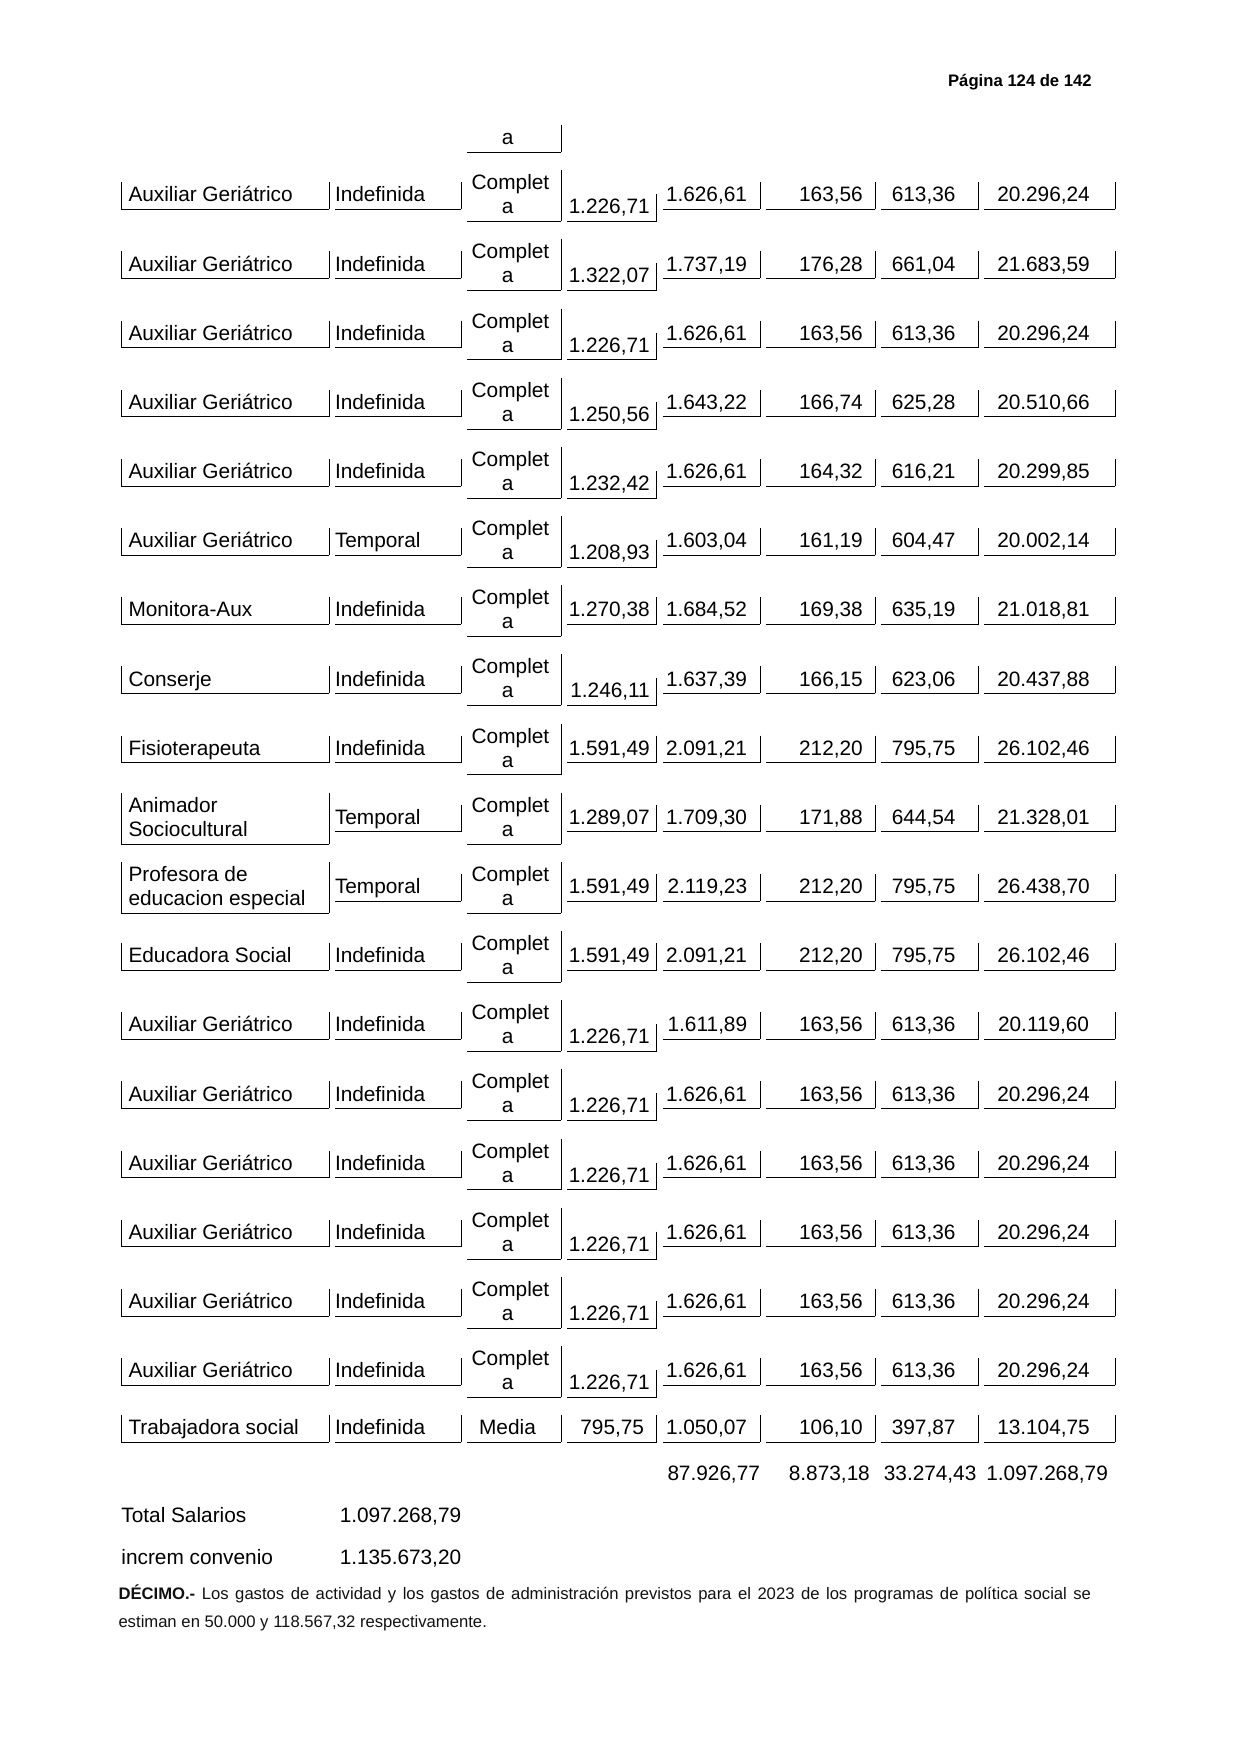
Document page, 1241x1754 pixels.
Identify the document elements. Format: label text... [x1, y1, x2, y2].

table_cell 212,20 [763, 721, 878, 790]
table_cell 1.250,56 [564, 375, 659, 444]
table_cell 1.226,71 [564, 1066, 659, 1136]
table_cell Indefinida [332, 1066, 464, 1136]
table_cell 613,36 [878, 1136, 981, 1205]
table_cell 163,56 [763, 1136, 878, 1205]
table_cell 26.438,70 [981, 859, 1118, 928]
table_cell Auxiliar Geriátrico [118, 306, 332, 375]
table_cell 613,36 [878, 1343, 981, 1412]
table_cell 1.591,49 [564, 721, 659, 790]
table_cell 21.683,59 [981, 236, 1118, 306]
table_cell Indefinida [332, 997, 464, 1066]
table_cell 795,75 [878, 859, 981, 928]
table_cell 795,75 [878, 721, 981, 790]
table_cell 1.232,42 [564, 444, 659, 513]
table_cell 1.226,71 [564, 1136, 659, 1205]
table_cell 20.296,24 [981, 306, 1118, 375]
table_cell Temporal [332, 513, 464, 582]
table_cell [332, 1458, 464, 1500]
table_cell 1.226,71 [564, 1343, 659, 1412]
table_cell 1.135.673,20 [332, 1542, 464, 1584]
table_cell 20.119,60 [981, 997, 1118, 1066]
table_cell 20.299,85 [981, 444, 1118, 513]
table_cell [660, 122, 763, 167]
table_cell Completa [464, 1136, 564, 1205]
table_cell Auxiliar Geriátrico [118, 236, 332, 306]
table_cell 2.091,21 [660, 928, 763, 997]
table_cell [564, 1500, 659, 1542]
table_cell Animador Sociocultural [118, 790, 332, 859]
table_cell 163,56 [763, 1066, 878, 1136]
table_cell [564, 1542, 659, 1584]
table_cell 1.591,49 [564, 859, 659, 928]
table_cell Monitora-Aux [118, 582, 332, 651]
table_cell Completa [464, 1343, 564, 1412]
table_cell 1.591,49 [564, 928, 659, 997]
table_cell [763, 1500, 878, 1542]
table_cell 616,21 [878, 444, 981, 513]
table_cell 1.626,61 [660, 1343, 763, 1412]
table_cell 604,47 [878, 513, 981, 582]
table_cell 1.626,61 [660, 1136, 763, 1205]
table_cell 1.626,61 [660, 306, 763, 375]
table_cell [332, 122, 464, 167]
table_cell Auxiliar Geriátrico [118, 444, 332, 513]
table_cell Completa [464, 721, 564, 790]
table_cell 161,19 [763, 513, 878, 582]
table_cell Media [464, 1412, 564, 1457]
table_cell Completa [464, 859, 564, 928]
table_cell 8.873,18 [763, 1458, 878, 1500]
table_cell 166,15 [763, 651, 878, 721]
table_cell 1.226,71 [564, 1205, 659, 1274]
table_cell Indefinida [332, 444, 464, 513]
table_cell 21.018,81 [981, 582, 1118, 651]
table_cell [981, 1500, 1118, 1542]
table_cell Indefinida [332, 1205, 464, 1274]
table_cell 1.684,52 [660, 582, 763, 651]
table_cell 397,87 [878, 1412, 981, 1457]
text DÉCIMO.- Los gastos de actividad y los gastos de administración previstos para el 2023 de los programas de política social se estiman en 50.000 y 118.567,32 respectivamente. [118, 1584, 1092, 1640]
table_cell Temporal [332, 790, 464, 859]
table_cell Indefinida [332, 306, 464, 375]
table_cell Completa [464, 375, 564, 444]
table_cell Completa [464, 1274, 564, 1343]
table_cell 795,75 [564, 1412, 659, 1457]
table_cell [464, 1458, 564, 1500]
table_cell 20.437,88 [981, 651, 1118, 721]
table_cell 1.709,30 [660, 790, 763, 859]
table_cell 169,38 [763, 582, 878, 651]
table_cell 20.296,24 [981, 1066, 1118, 1136]
table_cell 1.226,71 [564, 167, 659, 236]
table_cell 1.737,19 [660, 236, 763, 306]
table_cell [464, 1500, 564, 1542]
table_cell [878, 122, 981, 167]
table_cell 163,56 [763, 1343, 878, 1412]
table_cell 1.611,89 [660, 997, 763, 1066]
table_cell 1.643,22 [660, 375, 763, 444]
table_cell 87.926,77 [660, 1458, 763, 1500]
table_cell Auxiliar Geriátrico [118, 1274, 332, 1343]
table_cell [118, 122, 332, 167]
table_cell Trabajadora social [118, 1412, 332, 1457]
table_cell 1.322,07 [564, 236, 659, 306]
table_cell Completa [464, 306, 564, 375]
table_cell increm convenio [118, 1542, 332, 1584]
table_cell 20.296,24 [981, 1274, 1118, 1343]
table_cell 623,06 [878, 651, 981, 721]
table_cell [878, 1500, 981, 1542]
table_cell [981, 122, 1118, 167]
table_cell 163,56 [763, 306, 878, 375]
table_cell 26.102,46 [981, 928, 1118, 997]
table_cell Auxiliar Geriátrico [118, 1136, 332, 1205]
table_cell 20.296,24 [981, 1136, 1118, 1205]
table_cell 1.603,04 [660, 513, 763, 582]
table_cell Auxiliar Geriátrico [118, 1205, 332, 1274]
table_cell Completa [464, 928, 564, 997]
table_cell 625,28 [878, 375, 981, 444]
table_cell 20.296,24 [981, 1343, 1118, 1412]
table_cell Temporal [332, 859, 464, 928]
table_cell Indefinida [332, 1136, 464, 1205]
table_cell 795,75 [878, 928, 981, 997]
table_cell Auxiliar Geriátrico [118, 167, 332, 236]
table_cell [763, 122, 878, 167]
table_cell Completa [464, 582, 564, 651]
table_cell [878, 1542, 981, 1584]
table_cell 1.226,71 [564, 997, 659, 1066]
table_cell Indefinida [332, 928, 464, 997]
table_cell 13.104,75 [981, 1412, 1118, 1457]
table_cell Auxiliar Geriátrico [118, 375, 332, 444]
table_cell 1.289,07 [564, 790, 659, 859]
table_cell Indefinida [332, 236, 464, 306]
table_cell Total Salarios [118, 1500, 332, 1542]
table_cell [763, 1542, 878, 1584]
table_cell 163,56 [763, 1274, 878, 1343]
table_cell [660, 1500, 763, 1542]
table_cell Completa [464, 167, 564, 236]
table_cell [464, 1542, 564, 1584]
table_cell 1.097.268,79 [981, 1458, 1118, 1500]
table_cell Indefinida [332, 1343, 464, 1412]
table_cell 163,56 [763, 997, 878, 1066]
table_cell Completa [464, 790, 564, 859]
table_cell 2.119,23 [660, 859, 763, 928]
table_cell [564, 1458, 659, 1500]
table_cell 20.510,66 [981, 375, 1118, 444]
table_cell [564, 122, 659, 167]
table_cell Indefinida [332, 651, 464, 721]
table_cell [118, 1458, 332, 1500]
table_cell 635,19 [878, 582, 981, 651]
table_cell Indefinida [332, 1274, 464, 1343]
table_cell 1.626,61 [660, 444, 763, 513]
table_cell Completa [464, 236, 564, 306]
table_cell 20.296,24 [981, 167, 1118, 236]
table_cell 106,10 [763, 1412, 878, 1457]
table_cell Auxiliar Geriátrico [118, 513, 332, 582]
table_cell 1.226,71 [564, 1274, 659, 1343]
table_cell 661,04 [878, 236, 981, 306]
table_cell a [464, 122, 564, 167]
table_cell Completa [464, 444, 564, 513]
table_cell 171,88 [763, 790, 878, 859]
table_cell 2.091,21 [660, 721, 763, 790]
table_cell Completa [464, 1066, 564, 1136]
table_cell 1.637,39 [660, 651, 763, 721]
table_cell 212,20 [763, 859, 878, 928]
table_cell 1.097.268,79 [332, 1500, 464, 1542]
table_cell Indefinida [332, 375, 464, 444]
table_cell 613,36 [878, 997, 981, 1066]
table_cell 1.626,61 [660, 167, 763, 236]
table_cell 613,36 [878, 167, 981, 236]
table_cell 1.626,61 [660, 1066, 763, 1136]
table_cell 613,36 [878, 1066, 981, 1136]
table_cell Completa [464, 651, 564, 721]
table_cell Indefinida [332, 1412, 464, 1457]
table_cell 163,56 [763, 167, 878, 236]
table_cell [981, 1542, 1118, 1584]
table_cell Profesora de educacion especial [118, 859, 332, 928]
table_cell Educadora Social [118, 928, 332, 997]
table_cell Indefinida [332, 582, 464, 651]
table_cell 166,74 [763, 375, 878, 444]
table_cell Indefinida [332, 721, 464, 790]
table_cell 644,54 [878, 790, 981, 859]
table_cell 33.274,43 [878, 1458, 981, 1500]
table_cell Completa [464, 1205, 564, 1274]
table_cell 26.102,46 [981, 721, 1118, 790]
table_cell Completa [464, 513, 564, 582]
table_cell 21.328,01 [981, 790, 1118, 859]
table_cell 164,32 [763, 444, 878, 513]
table_cell 1.050,07 [660, 1412, 763, 1457]
table_cell 613,36 [878, 1274, 981, 1343]
table_cell 1.246,11 [564, 651, 659, 721]
table_cell 1.626,61 [660, 1274, 763, 1343]
table_cell 1.226,71 [564, 306, 659, 375]
table_cell 176,28 [763, 236, 878, 306]
table_cell [660, 1542, 763, 1584]
table_cell 1.626,61 [660, 1205, 763, 1274]
table_cell Conserje [118, 651, 332, 721]
table_cell 20.002,14 [981, 513, 1118, 582]
table_cell 1.208,93 [564, 513, 659, 582]
table_cell Auxiliar Geriátrico [118, 997, 332, 1066]
table_cell Fisioterapeuta [118, 721, 332, 790]
table_cell Auxiliar Geriátrico [118, 1343, 332, 1412]
table_cell 613,36 [878, 1205, 981, 1274]
table_cell 20.296,24 [981, 1205, 1118, 1274]
table_cell Completa [464, 997, 564, 1066]
table_cell 212,20 [763, 928, 878, 997]
table_cell Auxiliar Geriátrico [118, 1066, 332, 1136]
table_cell 1.270,38 [564, 582, 659, 651]
table_cell Indefinida [332, 167, 464, 236]
table_cell 613,36 [878, 306, 981, 375]
table_cell 163,56 [763, 1205, 878, 1274]
